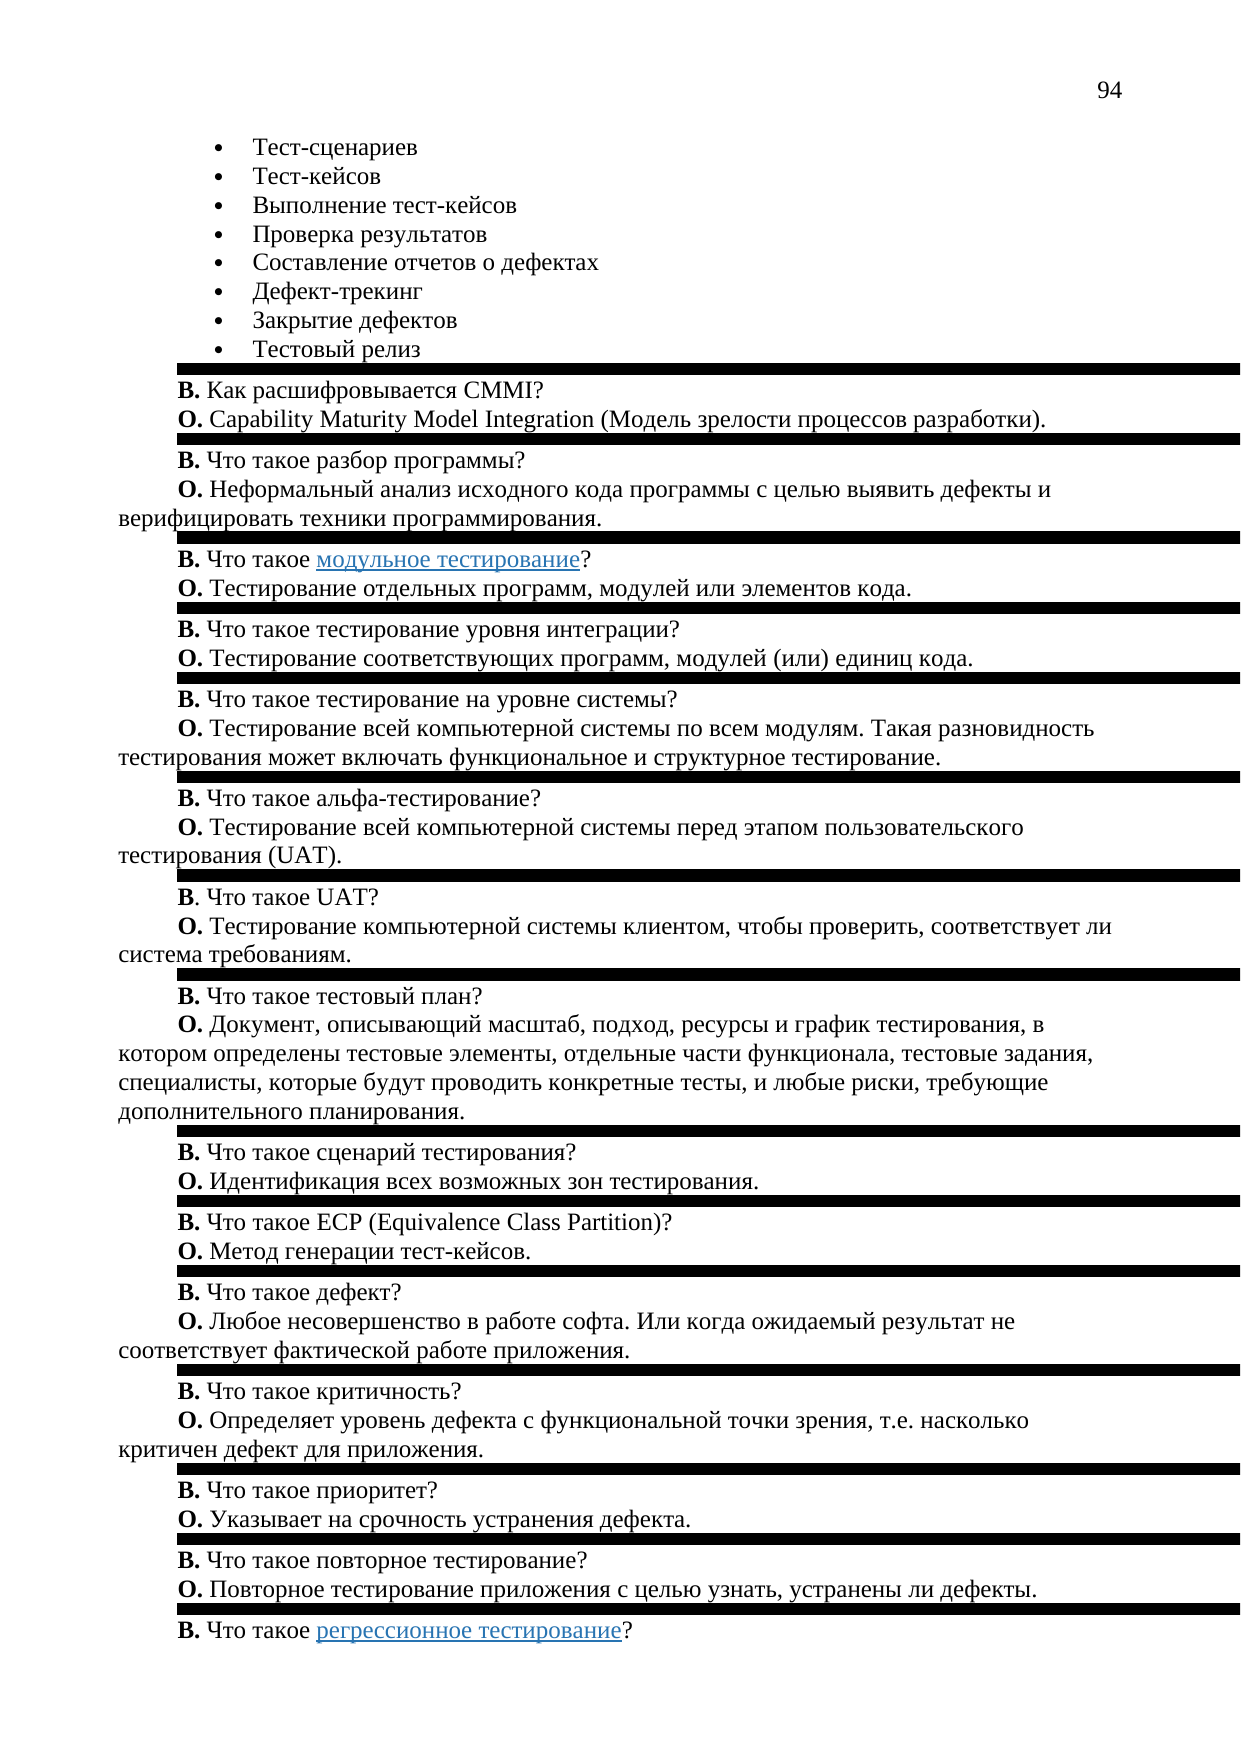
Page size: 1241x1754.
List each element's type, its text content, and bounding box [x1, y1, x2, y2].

list Тест-сценариев [156, 132, 1122, 161]
text О. Определяет уровень дефекта с функциональной точки зрения, т.е. насколько критичен дефект для приложения. [118, 1405, 1122, 1462]
text О. Повторное тестирование приложения с целью узнать, устранены ли дефекты. [118, 1574, 1122, 1603]
text В. Что такое UAT? [118, 882, 1122, 911]
text О. Любое несовершенство в работе софта. Или когда ожидаемый результат не соответствует фактической работе приложения. [118, 1306, 1122, 1364]
list Проверка результатов [156, 219, 1122, 247]
text В. Что такое тестовый план? [118, 981, 1122, 1009]
text В. Что такое альфа-тестирование? [118, 783, 1122, 812]
text В. Что такое разбор программы? [118, 445, 1122, 474]
text О. Неформальный анализ исходного кода программы с целью выявить дефекты и верифицировать техники программирования. [118, 474, 1122, 531]
text В. Что такое сценарий тестирования? [118, 1137, 1122, 1166]
list Выполнение тест-кейсов [156, 190, 1122, 219]
text В. Что такое повторное тестирование? [118, 1545, 1122, 1574]
text О. Тестирование всей компьютерной системы перед этапом пользовательского тестирования (UAT). [118, 812, 1122, 869]
text О. Идентификация всех возможных зон тестирования. [118, 1166, 1122, 1195]
text О. Документ, описывающий масштаб, подход, ресурсы и график тестирования, в котором определены тестовые элементы, отдельные части функционала, тестовые задания, специалисты, которые будут проводить конкретные тесты, и любые риски, требующие дополнительного планирования. [118, 1009, 1122, 1124]
text В. Что такое регрессионное тестирование? [118, 1615, 1122, 1644]
list Дефект-трекинг [156, 276, 1122, 305]
text В. Что такое ECP (Equivalence Class Partition)? [118, 1207, 1122, 1236]
list Тест-кейсов [156, 161, 1122, 190]
text О. Capability Maturity Model Integration (Модель зрелости процессов разработки). [118, 404, 1122, 433]
text О. Указывает на срочность устранения дефекта. [118, 1504, 1122, 1533]
text В. Как расшифровывается CMMI? [118, 375, 1122, 404]
text О. Тестирование отдельных программ, модулей или элементов кода. [118, 573, 1122, 602]
text О. Тестирование соответствующих программ, модулей (или) единиц кода. [118, 643, 1122, 672]
text В. Что такое дефект? [118, 1277, 1122, 1306]
text О. Тестирование всей компьютерной системы по всем модулям. Такая разновидность тестирования может включать функциональное и структурное тестирование. [118, 713, 1122, 771]
text О. Метод генерации тест-кейсов. [118, 1236, 1122, 1265]
list Закрытие дефектов [156, 305, 1122, 334]
list Тестовый релиз [156, 334, 1122, 362]
text В. Что такое тестирование на уровне системы? [118, 684, 1122, 713]
text В. Что такое модульное тестирование? [118, 544, 1122, 573]
text В. Что такое критичность? [118, 1376, 1122, 1405]
text В. Что такое тестирование уровня интеграции? [118, 614, 1122, 643]
list Составление отчетов о дефектах [156, 247, 1122, 276]
text О. Тестирование компьютерной системы клиентом, чтобы проверить, соответствует ли система требованиям. [118, 911, 1122, 968]
text В. Что такое приоритет? [118, 1475, 1122, 1504]
